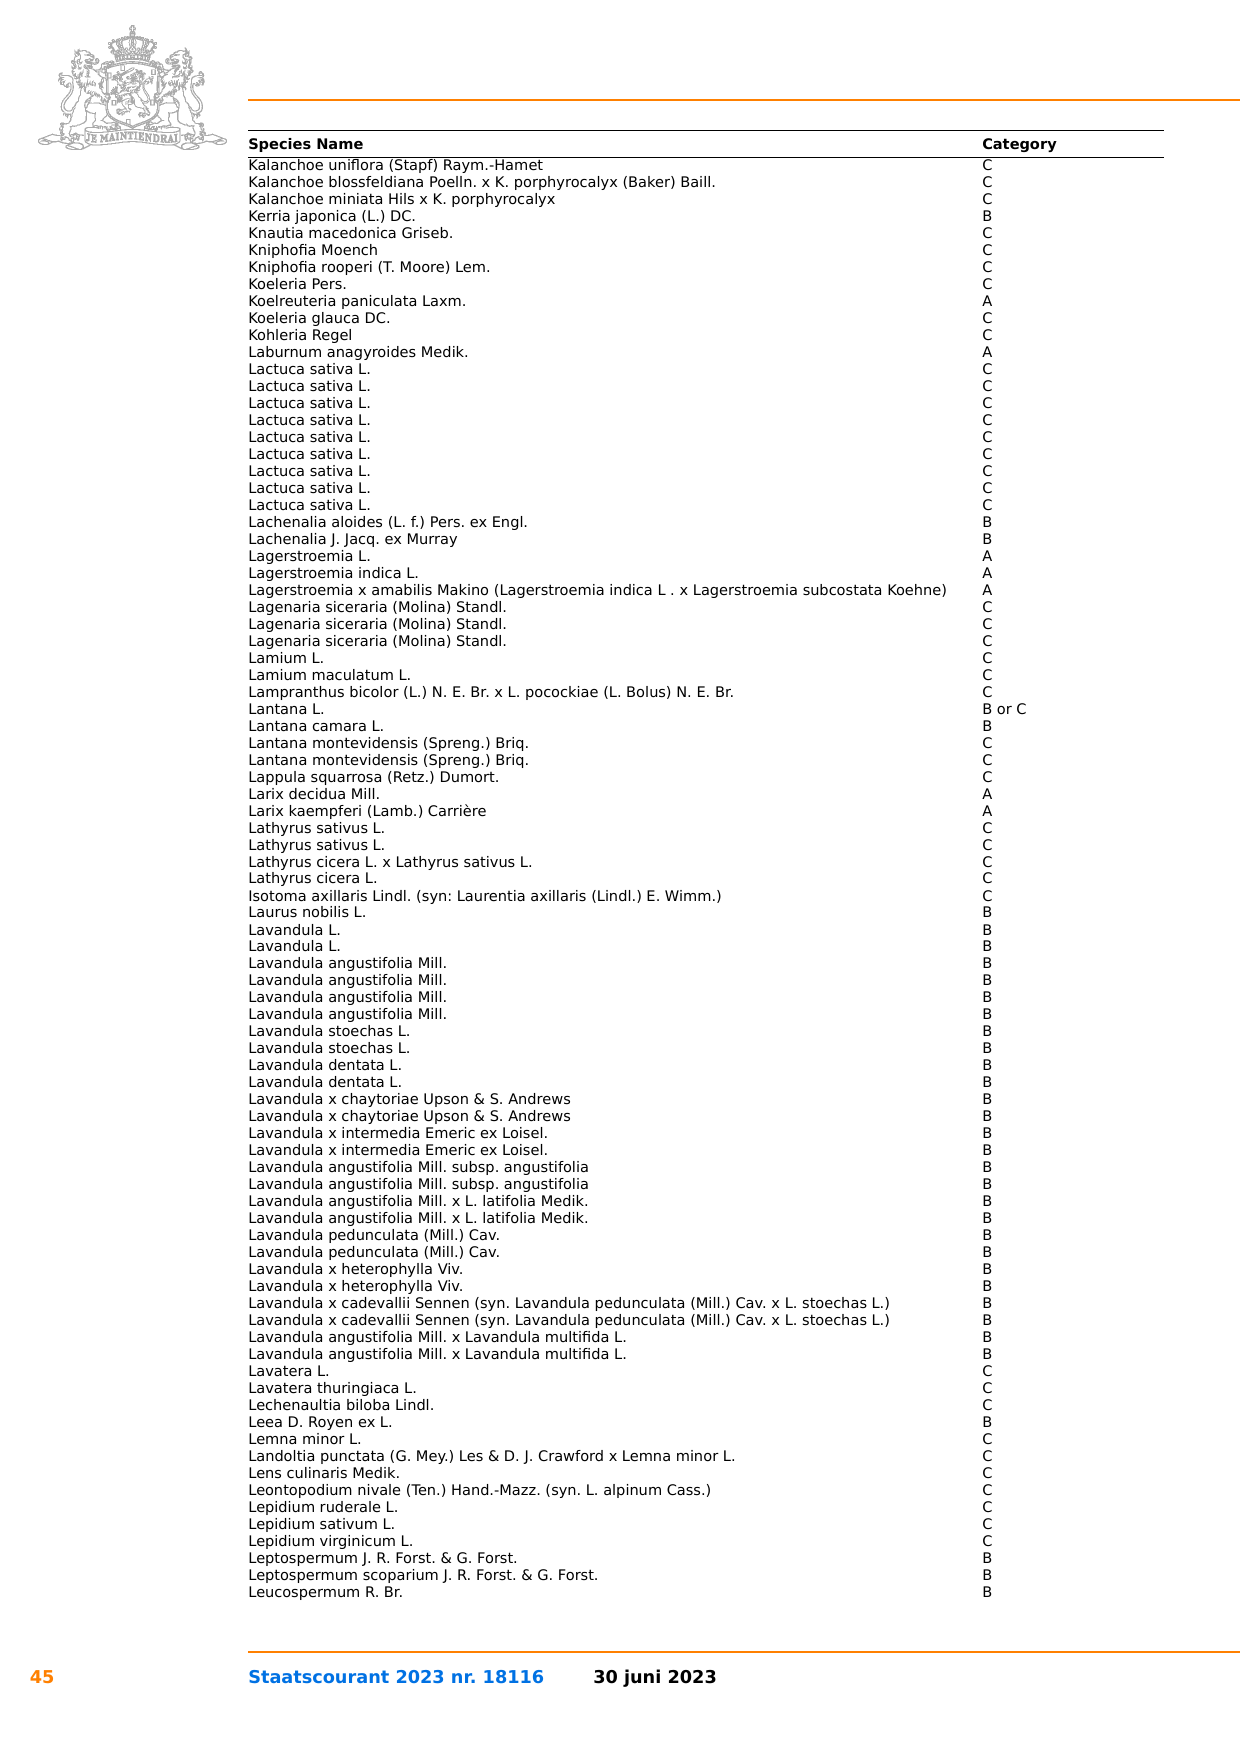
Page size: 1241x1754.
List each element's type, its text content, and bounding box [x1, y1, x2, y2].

table_cell C [976, 191, 1163, 208]
table_cell C [976, 1516, 1163, 1533]
table_cell A [976, 548, 1163, 565]
table_cell Lathyrus cicera L. [248, 870, 976, 887]
table_cell Lavandula x chaytoriae Upson & S. Andrews [248, 1108, 976, 1125]
table_cell B [976, 1346, 1163, 1363]
table_cell Lactuca sativa L. [248, 497, 976, 514]
table_cell Lavandula pedunculata (Mill.) Cav. [248, 1244, 976, 1261]
table_cell Lepidium virginicum L. [248, 1533, 976, 1549]
table_cell Lavandula x intermedia Emeric ex Loisel. [248, 1125, 976, 1142]
table_cell Lavandula angustifolia Mill. [248, 989, 976, 1006]
table_cell C [976, 752, 1163, 768]
table_cell B [976, 1142, 1163, 1159]
table_cell C [976, 480, 1163, 497]
picture [38, 25, 227, 150]
table_cell C [976, 429, 1163, 446]
table_cell C [976, 327, 1163, 344]
table_cell B [976, 1312, 1163, 1329]
table_cell Kalanchoe miniata Hils x K. porphyrocalyx [248, 191, 976, 208]
table_cell Kohleria Regel [248, 327, 976, 344]
table_cell Lemna minor L. [248, 1431, 976, 1448]
table_cell Lavatera thuringiaca L. [248, 1380, 976, 1397]
table_cell Lavandula stoechas L. [248, 1040, 976, 1057]
table_cell Kerria japonica (L.) DC. [248, 208, 976, 225]
table_cell C [976, 361, 1163, 378]
table_cell C [976, 395, 1163, 412]
table_cell Koeleria Pers. [248, 276, 976, 293]
table_cell Lavandula x heterophylla Viv. [248, 1261, 976, 1278]
table_cell Lavandula angustifolia Mill. [248, 955, 976, 972]
table_cell C [976, 310, 1163, 327]
table_cell Lampranthus bicolor (L.) N. E. Br. x L. pocockiae (L. Bolus) N. E. Br. [248, 684, 976, 701]
table_cell B [976, 1295, 1163, 1312]
table_cell Lagerstroemia indica L. [248, 565, 976, 582]
table_cell C [976, 412, 1163, 429]
table_cell Lactuca sativa L. [248, 429, 976, 446]
table_cell Lactuca sativa L. [248, 361, 976, 378]
table_cell Lactuca sativa L. [248, 378, 976, 395]
table_cell Lantana camara L. [248, 718, 976, 734]
table_cell B or C [976, 701, 1163, 718]
table_cell Lavandula L. [248, 938, 976, 955]
table_cell C [976, 1499, 1163, 1516]
table_cell Kalanchoe uniflora (Stapf) Raym.-Hamet [248, 158, 976, 174]
table_cell B [976, 1091, 1163, 1108]
table_cell Lavandula angustifolia Mill. x Lavandula multifida L. [248, 1329, 976, 1346]
table_header Category [976, 131, 1163, 157]
table_cell Kniphofia rooperi (T. Moore) Lem. [248, 259, 976, 276]
table_cell C [976, 820, 1163, 836]
table_cell Lavandula dentata L. [248, 1057, 976, 1074]
table_cell C [976, 158, 1163, 174]
table_cell Lagenaria siceraria (Molina) Standl. [248, 599, 976, 616]
table_cell Lavandula L. [248, 921, 976, 938]
table_cell B [976, 514, 1163, 531]
table_cell C [976, 497, 1163, 514]
table_cell C [976, 836, 1163, 853]
table_cell Lantana montevidensis (Spreng.) Briq. [248, 752, 976, 768]
table_cell B [976, 904, 1163, 921]
table_cell Lavatera L. [248, 1363, 976, 1380]
table_cell C [976, 1431, 1163, 1448]
table_cell Leontopodium nivale (Ten.) Hand.-Mazz. (syn. L. alpinum Cass.) [248, 1482, 976, 1499]
table_cell Lavandula x chaytoriae Upson & S. Andrews [248, 1091, 976, 1108]
table_cell B [976, 1176, 1163, 1193]
table_cell B [976, 1414, 1163, 1431]
table_cell Landoltia punctata (G. Mey.) Les & D. J. Crawford x Lemna minor L. [248, 1448, 976, 1465]
table_cell Lavandula x cadevallii Sennen (syn. Lavandula pedunculata (Mill.) Cav. x L. stoechas L.) [248, 1295, 976, 1312]
table_cell Laurus nobilis L. [248, 904, 976, 921]
table_cell B [976, 921, 1163, 938]
table_cell C [976, 1397, 1163, 1414]
table_cell Leptospermum scoparium J. R. Forst. & G. Forst. [248, 1567, 976, 1583]
table_cell B [976, 972, 1163, 989]
table_cell Lavandula angustifolia Mill. subsp. angustifolia [248, 1159, 976, 1176]
table_cell B [976, 1278, 1163, 1295]
table_cell C [976, 684, 1163, 701]
table_cell C [976, 633, 1163, 650]
table_cell Lagerstroemia x amabilis Makino (Lagerstroemia indica L . x Lagerstroemia subcostata Koehne) [248, 582, 976, 599]
table_cell Lathyrus sativus L. [248, 836, 976, 853]
table_cell B [976, 1006, 1163, 1023]
table_cell B [976, 1023, 1163, 1040]
table_cell C [976, 735, 1163, 752]
table_header Species Name [248, 131, 976, 157]
table_cell C [976, 650, 1163, 667]
table_cell Lachenalia aloides (L. f.) Pers. ex Engl. [248, 514, 976, 531]
table_cell B [976, 1074, 1163, 1091]
table_cell Lamium maculatum L. [248, 667, 976, 684]
table_cell Lavandula angustifolia Mill. [248, 972, 976, 989]
table_cell Koeleria glauca DC. [248, 310, 976, 327]
table_cell Koelreuteria paniculata Laxm. [248, 293, 976, 310]
table_cell Leptospermum J. R. Forst. & G. Forst. [248, 1550, 976, 1567]
table_cell Lactuca sativa L. [248, 446, 976, 463]
table_cell B [976, 718, 1163, 734]
table_cell B [976, 1227, 1163, 1244]
table_cell Lagenaria siceraria (Molina) Standl. [248, 616, 976, 633]
table_cell Leea D. Royen ex L. [248, 1414, 976, 1431]
table_cell Larix kaempferi (Lamb.) Carrière [248, 803, 976, 819]
table_cell Larix decidua Mill. [248, 786, 976, 802]
table_cell C [976, 225, 1163, 242]
table_cell Lavandula angustifolia Mill. x Lavandula multifida L. [248, 1346, 976, 1363]
table_cell C [976, 1482, 1163, 1499]
table_cell Lavandula x cadevallii Sennen (syn. Lavandula pedunculata (Mill.) Cav. x L. stoechas L.) [248, 1312, 976, 1329]
table_cell C [976, 242, 1163, 259]
table_cell A [976, 803, 1163, 819]
table_cell C [976, 769, 1163, 786]
table_cell C [976, 854, 1163, 870]
table_cell A [976, 582, 1163, 599]
table_cell Lantana montevidensis (Spreng.) Briq. [248, 735, 976, 752]
table_cell A [976, 344, 1163, 361]
table_cell Laburnum anagyroides Medik. [248, 344, 976, 361]
table_cell B [976, 1550, 1163, 1567]
table_cell C [976, 1533, 1163, 1549]
table_cell C [976, 1448, 1163, 1465]
table_cell B [976, 208, 1163, 225]
table_cell C [976, 888, 1163, 904]
table_cell Lappula squarrosa (Retz.) Dumort. [248, 769, 976, 786]
table_cell Lavandula stoechas L. [248, 1023, 976, 1040]
table_cell Lagerstroemia L. [248, 548, 976, 565]
table_cell C [976, 276, 1163, 293]
table_cell Lavandula angustifolia Mill. x L. latifolia Medik. [248, 1193, 976, 1210]
table_cell A [976, 786, 1163, 802]
table_cell C [976, 667, 1163, 684]
table_cell Lactuca sativa L. [248, 463, 976, 480]
table_cell C [976, 378, 1163, 395]
table_cell Kniphofia Moench [248, 242, 976, 259]
table_cell B [976, 1329, 1163, 1346]
table_cell B [976, 1125, 1163, 1142]
table_cell Knautia macedonica Griseb. [248, 225, 976, 242]
table_cell C [976, 599, 1163, 616]
table_cell B [976, 989, 1163, 1006]
table_cell Lens culinaris Medik. [248, 1465, 976, 1482]
table_cell C [976, 1363, 1163, 1380]
table_cell Lantana L. [248, 701, 976, 718]
table_cell Lagenaria siceraria (Molina) Standl. [248, 633, 976, 650]
table_cell B [976, 1057, 1163, 1074]
table_cell Lavandula angustifolia Mill. x L. latifolia Medik. [248, 1210, 976, 1227]
table_cell B [976, 1210, 1163, 1227]
table_cell Lathyrus sativus L. [248, 820, 976, 836]
table_cell Lepidium ruderale L. [248, 1499, 976, 1516]
table_cell B [976, 531, 1163, 548]
table_cell A [976, 293, 1163, 310]
table_cell Lathyrus cicera L. x Lathyrus sativus L. [248, 854, 976, 870]
table_cell B [976, 955, 1163, 972]
table_cell B [976, 1108, 1163, 1125]
table_cell Lachenalia J. Jacq. ex Murray [248, 531, 976, 548]
table_cell Isotoma axillaris Lindl. (syn: Laurentia axillaris (Lindl.) E. Wimm.) [248, 888, 976, 904]
table_cell B [976, 938, 1163, 955]
table_cell Lepidium sativum L. [248, 1516, 976, 1533]
table_cell B [976, 1159, 1163, 1176]
table_cell C [976, 174, 1163, 191]
table_cell B [976, 1261, 1163, 1278]
table_cell Lavandula x intermedia Emeric ex Loisel. [248, 1142, 976, 1159]
table_cell C [976, 1380, 1163, 1397]
table_cell C [976, 463, 1163, 480]
table_cell A [976, 565, 1163, 582]
table_cell Lamium L. [248, 650, 976, 667]
table_cell B [976, 1244, 1163, 1261]
table_cell C [976, 870, 1163, 887]
table_cell Lavandula x heterophylla Viv. [248, 1278, 976, 1295]
table_cell Lavandula dentata L. [248, 1074, 976, 1091]
table_cell Leucospermum R. Br. [248, 1584, 976, 1601]
table_cell Kalanchoe blossfeldiana Poelln. x K. porphyrocalyx (Baker) Baill. [248, 174, 976, 191]
table_cell Lavandula pedunculata (Mill.) Cav. [248, 1227, 976, 1244]
table_cell B [976, 1193, 1163, 1210]
table_cell C [976, 1465, 1163, 1482]
table_cell Lavandula angustifolia Mill. [248, 1006, 976, 1023]
table_cell B [976, 1567, 1163, 1583]
table_cell Lavandula angustifolia Mill. subsp. angustifolia [248, 1176, 976, 1193]
table_cell B [976, 1040, 1163, 1057]
table_cell Lactuca sativa L. [248, 480, 976, 497]
table_cell Lactuca sativa L. [248, 412, 976, 429]
table_cell C [976, 616, 1163, 633]
table_cell C [976, 446, 1163, 463]
table_cell Lactuca sativa L. [248, 395, 976, 412]
table_cell B [976, 1584, 1163, 1601]
table_cell Lechenaultia biloba Lindl. [248, 1397, 976, 1414]
table_cell C [976, 259, 1163, 276]
